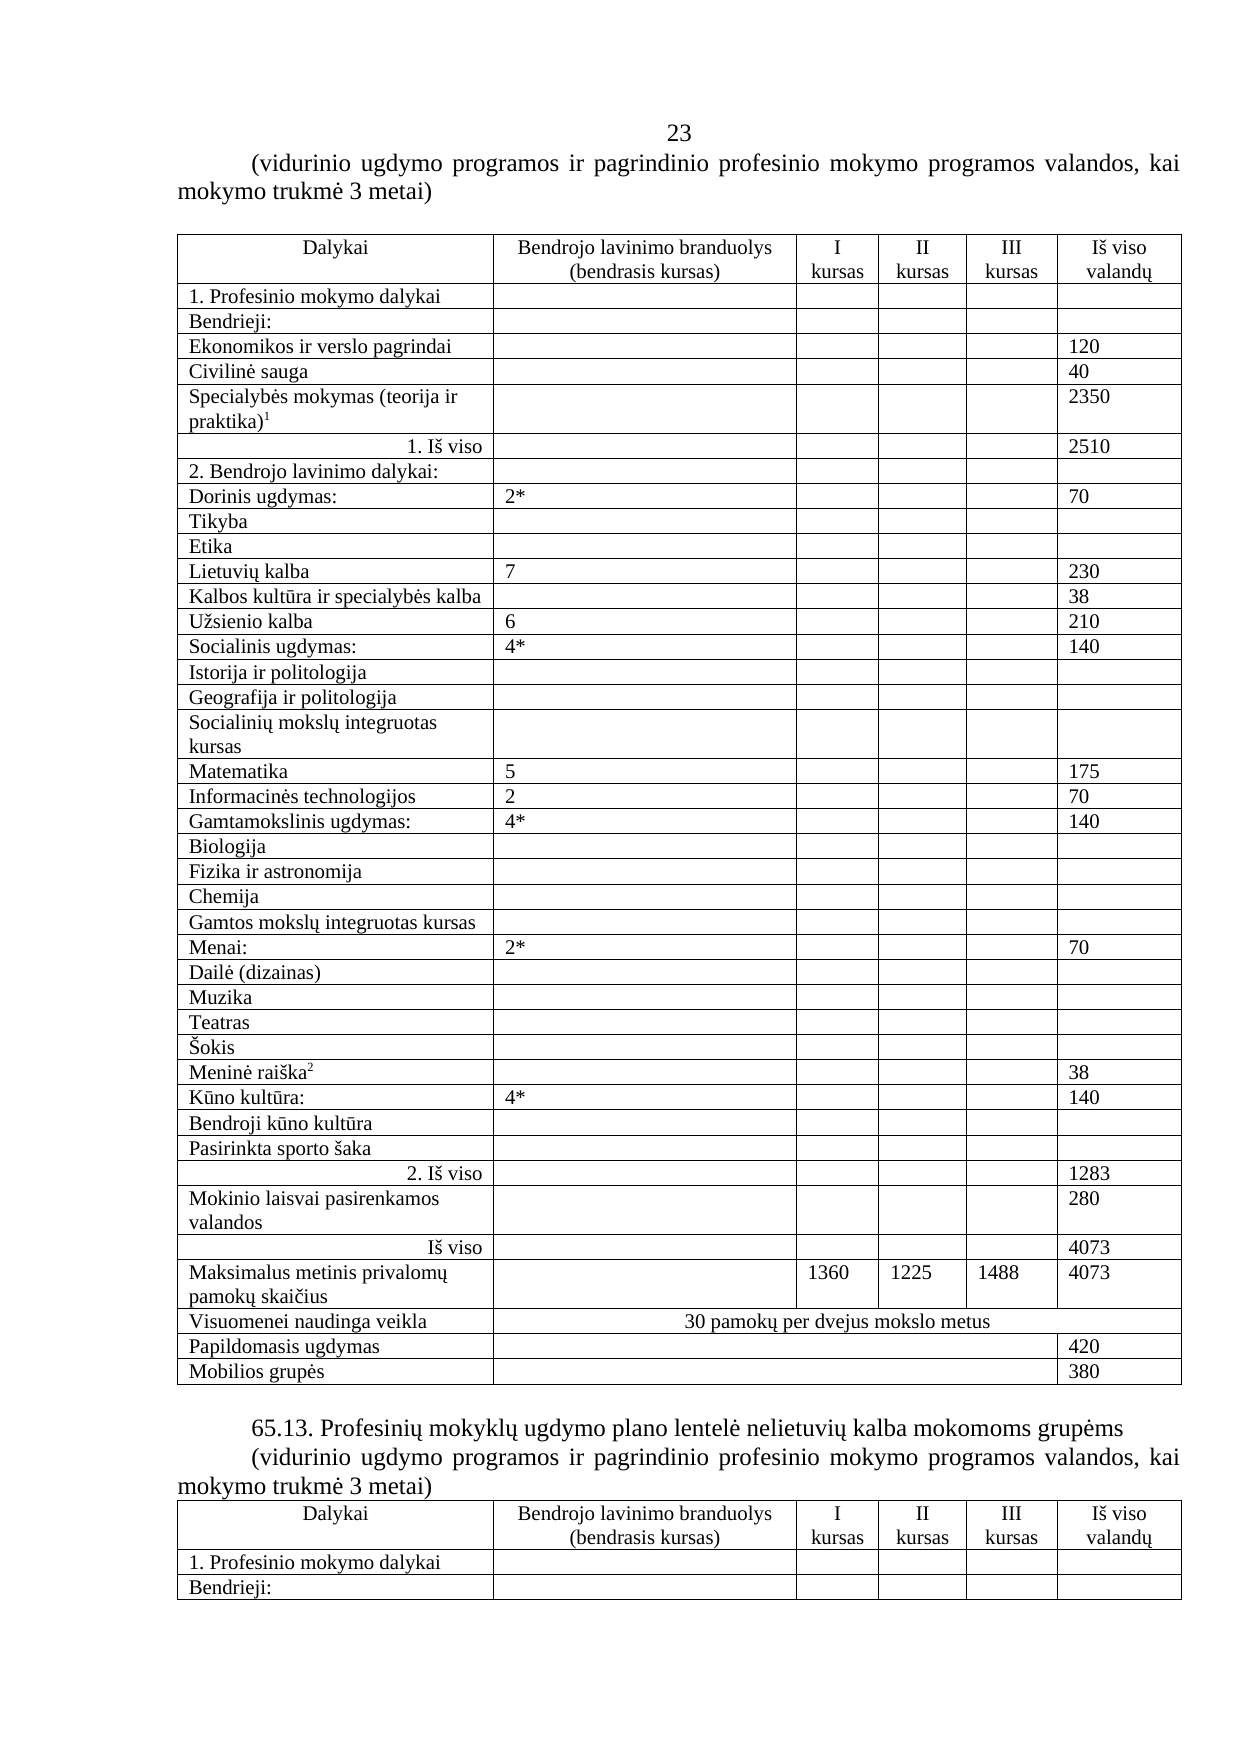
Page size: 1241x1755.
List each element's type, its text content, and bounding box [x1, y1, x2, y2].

table_cell [494, 859, 796, 883]
table_cell 38 [1058, 1060, 1181, 1084]
table_cell Specialybės mokymas (teorija ir praktika)1 [178, 385, 493, 433]
table_cell [1058, 459, 1181, 483]
table_cell 2* [494, 935, 796, 959]
table_cell [797, 309, 878, 333]
table_cell [879, 834, 966, 858]
table_cell 1488 [967, 1260, 1057, 1308]
table_cell [797, 685, 878, 709]
table_cell [967, 1186, 1057, 1234]
table_cell [797, 359, 878, 383]
table_cell [879, 885, 966, 908]
table_cell Chemija [178, 885, 493, 908]
table_cell [797, 1110, 878, 1134]
table_cell Kūno kultūra: [178, 1085, 493, 1109]
table_cell [967, 1550, 1057, 1574]
table_cell [797, 609, 878, 633]
table_cell [879, 1085, 966, 1109]
table_cell [1058, 885, 1181, 908]
table_cell [967, 284, 1057, 308]
table_cell 70 [1058, 935, 1181, 959]
table_cell 2 [494, 784, 796, 808]
table_cell Muzika [178, 985, 493, 1009]
table_cell [1058, 284, 1181, 308]
table_cell [797, 710, 878, 758]
table_cell Dorinis ugdymas: [178, 484, 493, 508]
table_cell [967, 509, 1057, 533]
table_cell [879, 359, 966, 383]
table_cell Istorija ir politologija [178, 660, 493, 684]
table_cell [1058, 985, 1181, 1009]
table_cell [967, 385, 1057, 433]
table_cell [494, 834, 796, 858]
table_cell [797, 1161, 878, 1185]
table_cell [879, 960, 966, 984]
table_cell [879, 660, 966, 684]
table_cell [967, 784, 1057, 808]
table_cell [797, 910, 878, 934]
table_cell [967, 809, 1057, 833]
table_cell [967, 334, 1057, 358]
table_cell [797, 1550, 878, 1574]
text 65.13. Profesinių mokyklų ugdymo plano lentelė nelietuvių kalba mokomoms grupėms [177, 1413, 1181, 1442]
table_cell [879, 935, 966, 959]
table_cell 120 [1058, 334, 1181, 358]
table_cell [797, 885, 878, 908]
table_cell [967, 635, 1057, 658]
table_cell [494, 685, 796, 709]
table_cell [494, 385, 796, 433]
table_cell [494, 509, 796, 533]
table_cell [1058, 309, 1181, 333]
table_cell [797, 434, 878, 458]
table_cell Iš viso [178, 1235, 493, 1259]
table_cell [1058, 1010, 1181, 1034]
table_cell Menai: [178, 935, 493, 959]
table_cell [797, 1035, 878, 1059]
table_cell 70 [1058, 484, 1181, 508]
table_cell [494, 1161, 796, 1185]
table_cell [967, 584, 1057, 608]
table_cell Geografija ir politologija [178, 685, 493, 709]
table_cell [494, 1260, 796, 1308]
table_cell [967, 910, 1057, 934]
table_cell Užsienio kalba [178, 609, 493, 633]
table_header Dalykai [178, 1501, 493, 1549]
table_cell 4* [494, 809, 796, 833]
table_cell [879, 385, 966, 433]
table_cell [1058, 1550, 1181, 1574]
table_cell [494, 1136, 796, 1159]
table_cell [967, 960, 1057, 984]
table_cell 175 [1058, 759, 1181, 783]
table_cell [967, 1010, 1057, 1034]
table_cell Fizika ir astronomija [178, 859, 493, 883]
table_cell 4* [494, 1085, 796, 1109]
table_cell 4073 [1058, 1260, 1181, 1308]
table_cell [797, 985, 878, 1009]
table_cell [797, 1575, 878, 1599]
table_cell [797, 635, 878, 658]
table_cell [879, 1550, 966, 1574]
table_cell [797, 509, 878, 533]
table_cell [879, 1060, 966, 1084]
table_cell [879, 685, 966, 709]
table_cell [494, 334, 796, 358]
table_cell [967, 834, 1057, 858]
table_cell 5 [494, 759, 796, 783]
table_cell [967, 710, 1057, 758]
table_cell 2* [494, 484, 796, 508]
table_header III kursas [967, 235, 1057, 283]
table_cell [494, 660, 796, 684]
table_cell [797, 334, 878, 358]
table_cell Tikyba [178, 509, 493, 533]
table_cell 70 [1058, 784, 1181, 808]
table_cell [967, 609, 1057, 633]
table_cell [494, 1010, 796, 1034]
table_cell [1058, 1575, 1181, 1599]
table_cell 6 [494, 609, 796, 633]
table_cell [797, 859, 878, 883]
table_cell [879, 1035, 966, 1059]
table_cell [1058, 1110, 1181, 1134]
table_cell [494, 910, 796, 934]
table_cell [797, 559, 878, 583]
table_cell [797, 784, 878, 808]
table_cell [797, 459, 878, 483]
table_cell Šokis [178, 1035, 493, 1059]
table_cell 210 [1058, 609, 1181, 633]
table_cell [494, 309, 796, 333]
table_cell [797, 1136, 878, 1159]
table_cell Gamtamokslinis ugdymas: [178, 809, 493, 833]
table_cell [879, 635, 966, 658]
table_cell [879, 309, 966, 333]
table_cell [797, 385, 878, 433]
table_cell [797, 284, 878, 308]
table_cell Informacinės technologijos [178, 784, 493, 808]
table_cell Etika [178, 534, 493, 558]
table_cell [879, 809, 966, 833]
table_cell 140 [1058, 1085, 1181, 1109]
table_cell 1. Profesinio mokymo dalykai [178, 1550, 493, 1574]
table_cell [494, 459, 796, 483]
table_cell Kalbos kultūra ir specialybės kalba [178, 584, 493, 608]
table_cell [967, 660, 1057, 684]
table_cell [1058, 1035, 1181, 1059]
table_cell Mobilios grupės [178, 1359, 493, 1383]
table_cell [967, 309, 1057, 333]
table_cell 30 pamokų per dvejus mokslo metus [494, 1309, 1181, 1333]
table_cell [879, 985, 966, 1009]
table_cell [494, 985, 796, 1009]
table_cell Meninė raiška2 [178, 1060, 493, 1084]
table_cell [494, 1334, 1057, 1358]
table_cell [879, 609, 966, 633]
table_cell [494, 584, 796, 608]
table_cell [967, 1575, 1057, 1599]
table_cell [1058, 1136, 1181, 1159]
table_cell [967, 759, 1057, 783]
table_cell [494, 885, 796, 908]
table_cell Socialinių mokslų integruotas kursas [178, 710, 493, 758]
table_cell [879, 1110, 966, 1134]
table_cell [879, 1161, 966, 1185]
table_cell [967, 859, 1057, 883]
table_cell [1058, 710, 1181, 758]
table_cell [967, 434, 1057, 458]
table_cell [494, 1235, 796, 1259]
table_cell [879, 459, 966, 483]
table_cell [1058, 960, 1181, 984]
table_cell [797, 484, 878, 508]
table_cell [494, 434, 796, 458]
table_cell 140 [1058, 635, 1181, 658]
table_cell [797, 534, 878, 558]
table_cell [967, 935, 1057, 959]
table_cell Ekonomikos ir verslo pagrindai [178, 334, 493, 358]
table_cell 420 [1058, 1334, 1181, 1358]
table_cell [494, 1110, 796, 1134]
table_cell [879, 710, 966, 758]
table_cell [879, 910, 966, 934]
table_cell 4073 [1058, 1235, 1181, 1259]
table_cell Socialinis ugdymas: [178, 635, 493, 658]
table_cell [797, 935, 878, 959]
table_cell [879, 759, 966, 783]
table_cell 2350 [1058, 385, 1181, 433]
table_cell [879, 1575, 966, 1599]
table_cell [879, 534, 966, 558]
table_cell [879, 784, 966, 808]
table_cell [879, 434, 966, 458]
table_header I kursas [797, 235, 878, 283]
table_cell [1058, 534, 1181, 558]
table_cell [494, 1575, 796, 1599]
table_cell [967, 1060, 1057, 1084]
table_cell [797, 759, 878, 783]
table_header II kursas [879, 235, 966, 283]
table_cell [879, 284, 966, 308]
table_cell Biologija [178, 834, 493, 858]
table_cell [879, 1136, 966, 1159]
table_cell [797, 660, 878, 684]
table_cell [494, 1186, 796, 1234]
table_cell [879, 1235, 966, 1259]
table_cell [967, 534, 1057, 558]
table_cell Matematika [178, 759, 493, 783]
table_cell 230 [1058, 559, 1181, 583]
table_cell [967, 1136, 1057, 1159]
table_cell [967, 1035, 1057, 1059]
table_cell [1058, 834, 1181, 858]
table_cell 40 [1058, 359, 1181, 383]
table_cell 2. Iš viso [178, 1161, 493, 1185]
table_cell [797, 809, 878, 833]
table_cell Papildomasis ugdymas [178, 1334, 493, 1358]
table_cell [967, 1161, 1057, 1185]
table_cell [879, 584, 966, 608]
table_cell [967, 359, 1057, 383]
table_header Bendrojo lavinimo branduolys (bendrasis kursas) [494, 235, 796, 283]
table_cell Bendroji kūno kultūra [178, 1110, 493, 1134]
table_cell [967, 985, 1057, 1009]
table_cell [1058, 910, 1181, 934]
table_cell [494, 960, 796, 984]
table_cell [494, 1035, 796, 1059]
table_cell [879, 334, 966, 358]
table_cell Mokinio laisvai pasirenkamos valandos [178, 1186, 493, 1234]
table_header Iš viso valandų [1058, 1501, 1181, 1549]
table_cell [967, 1085, 1057, 1109]
table_cell Dailė (dizainas) [178, 960, 493, 984]
table_cell [1058, 660, 1181, 684]
text (vidurinio ugdymo programos ir pagrindinio profesinio mokymo programos valandos, kai mokymo trukmė 3 metai) [177, 148, 1181, 205]
table_cell 2510 [1058, 434, 1181, 458]
table_cell [797, 960, 878, 984]
table_cell [967, 885, 1057, 908]
table_cell 1283 [1058, 1161, 1181, 1185]
table_cell [494, 710, 796, 758]
table_cell [967, 1110, 1057, 1134]
table_cell 140 [1058, 809, 1181, 833]
table_cell [797, 1186, 878, 1234]
table_cell Lietuvių kalba [178, 559, 493, 583]
table_cell [967, 559, 1057, 583]
table_cell 1. Profesinio mokymo dalykai [178, 284, 493, 308]
table_cell [1058, 509, 1181, 533]
table_header Bendrojo lavinimo branduolys (bendrasis kursas) [494, 1501, 796, 1549]
table_cell Visuomenei naudinga veikla [178, 1309, 493, 1333]
table_header Dalykai [178, 235, 493, 283]
table_cell [797, 1010, 878, 1034]
table_cell Pasirinkta sporto šaka [178, 1136, 493, 1159]
table_cell [494, 1060, 796, 1084]
table_cell [967, 459, 1057, 483]
table_cell Maksimalus metinis privalomų pamokų skaičius [178, 1260, 493, 1308]
table_cell 1. Iš viso [178, 434, 493, 458]
table_cell [967, 484, 1057, 508]
table_header II kursas [879, 1501, 966, 1549]
table_cell Civilinė sauga [178, 359, 493, 383]
table_cell Gamtos mokslų integruotas kursas [178, 910, 493, 934]
table_header I kursas [797, 1501, 878, 1549]
table_cell [494, 1359, 1057, 1383]
table_cell [494, 359, 796, 383]
table_cell [797, 584, 878, 608]
table_cell [494, 534, 796, 558]
table_cell [879, 559, 966, 583]
table_cell 380 [1058, 1359, 1181, 1383]
table_cell [1058, 859, 1181, 883]
table_cell [1058, 685, 1181, 709]
table_cell 1225 [879, 1260, 966, 1308]
table_cell 7 [494, 559, 796, 583]
table_cell Bendrieji: [178, 1575, 493, 1599]
table_cell [879, 1186, 966, 1234]
table_cell 4* [494, 635, 796, 658]
table_cell [797, 1060, 878, 1084]
table_cell [967, 1235, 1057, 1259]
table_cell 280 [1058, 1186, 1181, 1234]
table_cell [797, 834, 878, 858]
table_cell Bendrieji: [178, 309, 493, 333]
table_cell Teatras [178, 1010, 493, 1034]
table_cell [879, 859, 966, 883]
table_cell 1360 [797, 1260, 878, 1308]
table_cell [797, 1085, 878, 1109]
table_header Iš viso valandų [1058, 235, 1181, 283]
table_cell [494, 284, 796, 308]
text (vidurinio ugdymo programos ir pagrindinio profesinio mokymo programos valandos, kai mokymo trukmė 3 metai) [177, 1442, 1181, 1499]
table_cell 2. Bendrojo lavinimo dalykai: [178, 459, 493, 483]
table_cell [879, 484, 966, 508]
table_cell [494, 1550, 796, 1574]
table_cell 38 [1058, 584, 1181, 608]
table_header III kursas [967, 1501, 1057, 1549]
table_cell [797, 1235, 878, 1259]
table_cell [879, 1010, 966, 1034]
table_cell [879, 509, 966, 533]
table_cell [967, 685, 1057, 709]
